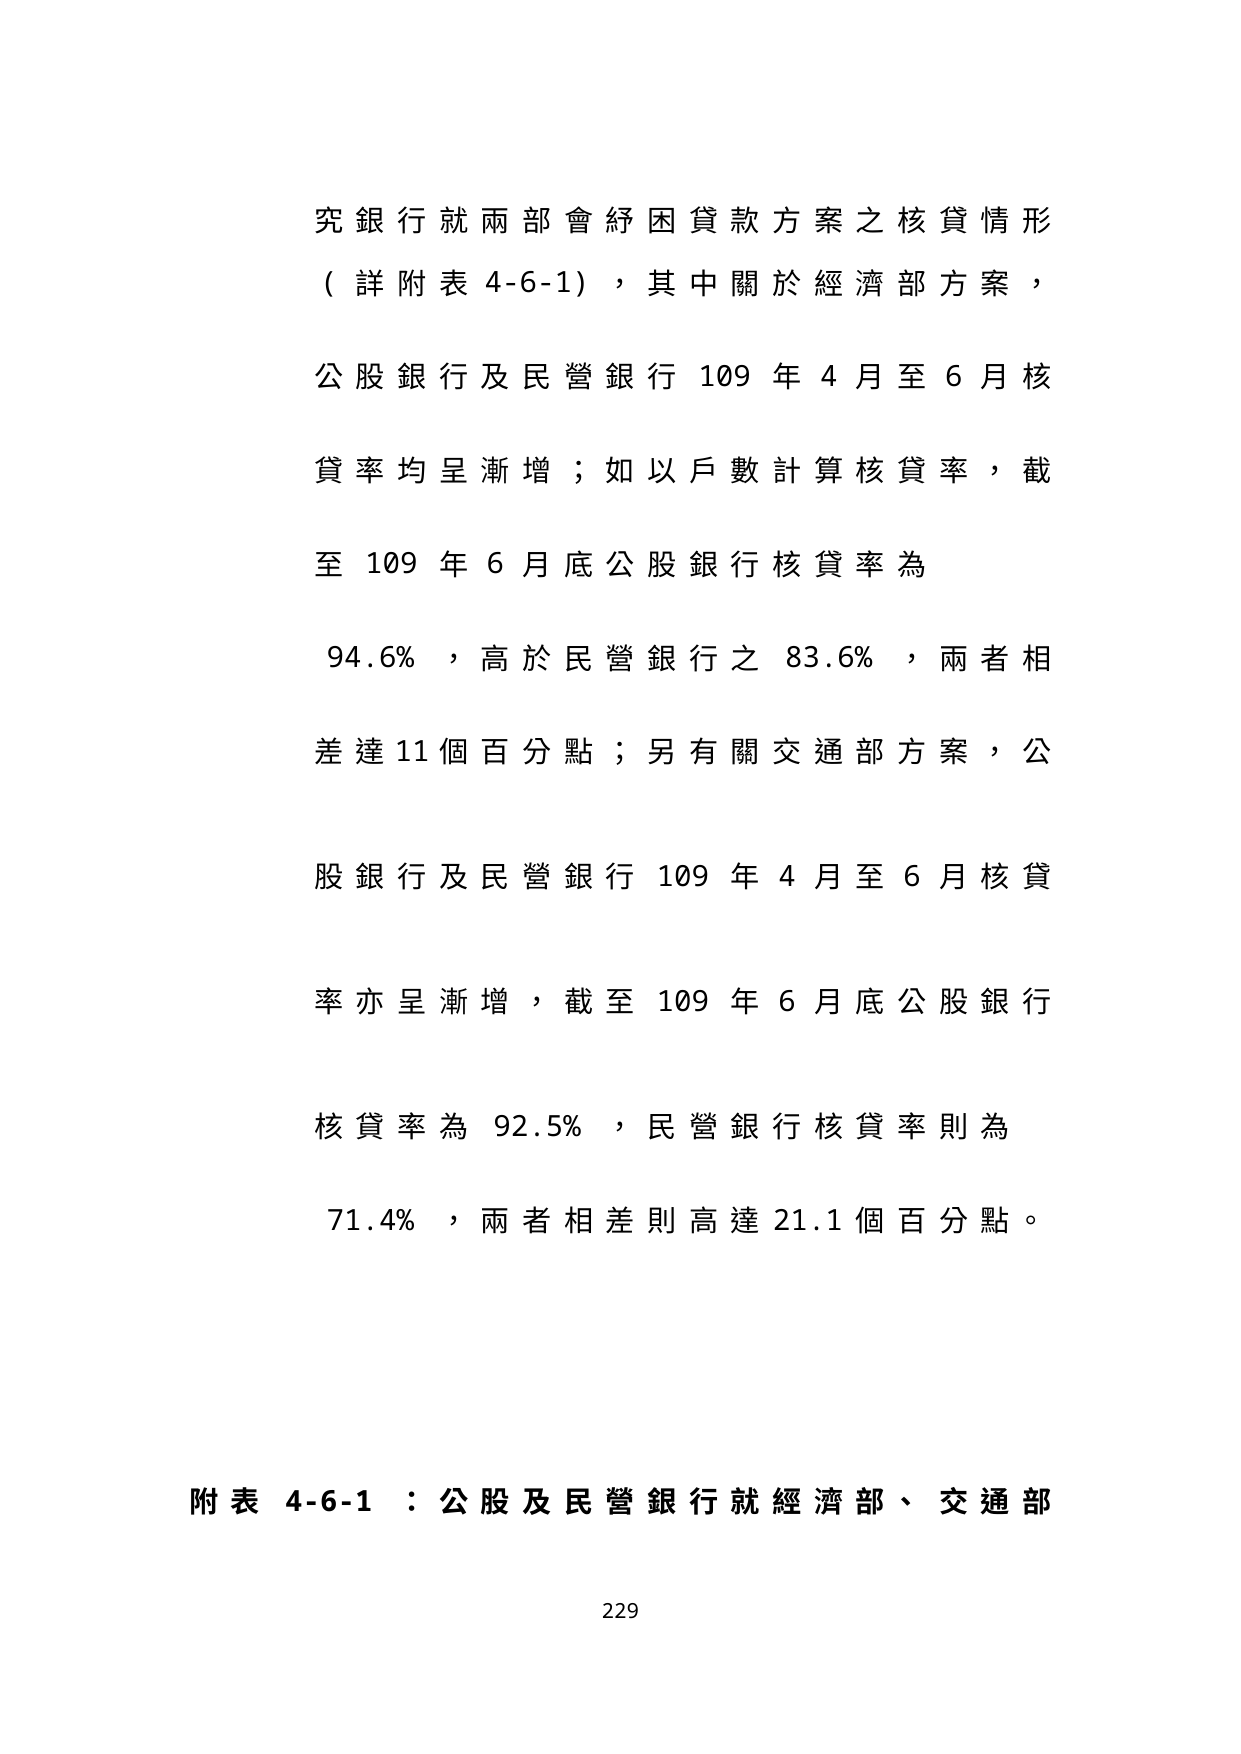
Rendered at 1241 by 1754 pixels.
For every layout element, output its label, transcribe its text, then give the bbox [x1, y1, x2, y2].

text 究銀行就兩部會紓困貸款方案之核貸情形(詳附表4-6-1)，其中關於經濟部方案，公股銀行及民營銀行109年4月至6月核貸率均呈漸增；如以戶數計算核貸率，截至109年6月底公股銀行核貸率為94.6%，高於民營銀行之83.6%，兩者相差達11個百分點；另有關交通部方案，公股銀行及民營銀行109年4月至6月核貸率亦呈漸增，截至109年6月底公股銀行核貸率為92.5%，民營銀行核貸率則為71.4%，兩者相差則高達21.1個百分點。 [271, 177, 1058, 1240]
text 附表4-6-1：公股及民營銀行就經濟部、交通部 [183, 1427, 1058, 1552]
